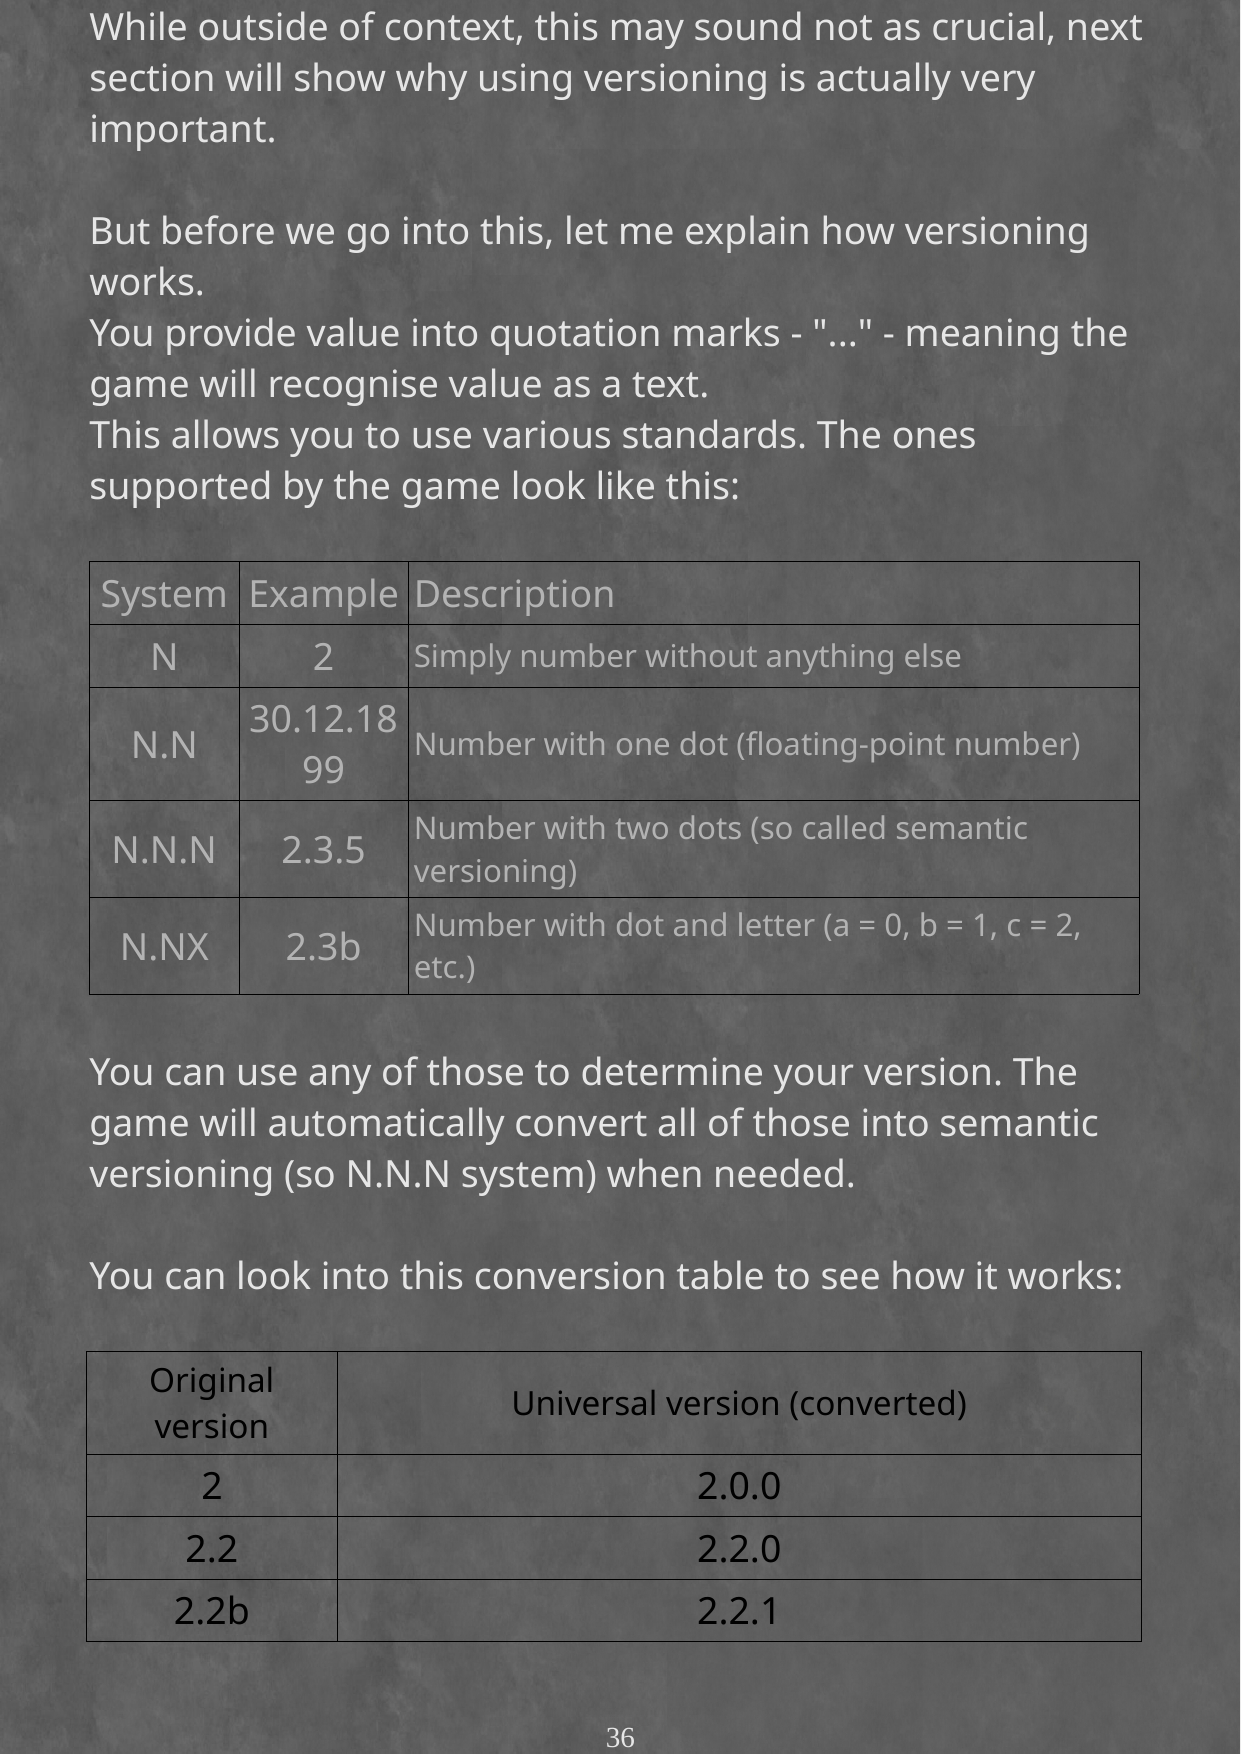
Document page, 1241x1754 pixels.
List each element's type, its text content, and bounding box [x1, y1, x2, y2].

table_cell Number with dot and letter (a = 0, b = 1, c = 2, etc.) [409, 898, 1139, 994]
table_cell 2.2.1 [338, 1580, 1141, 1641]
table_cell 2.2b [87, 1580, 337, 1641]
table_cell 2.3.5 [240, 801, 408, 897]
table_cell Number with two dots (so called semantic versioning) [409, 801, 1139, 897]
table_cell 2 [87, 1455, 337, 1516]
table_cell 2.0.0 [338, 1455, 1141, 1516]
table_cell N.N.N [90, 801, 239, 897]
text This allows you to use various standards. The ones supported by the game look like this: [89, 408, 1151, 510]
table_header Example [240, 562, 408, 624]
table_header Original version [87, 1352, 337, 1454]
text You provide value into quotation marks - "..." - meaning the game will recognise value as a text. [89, 306, 1151, 408]
table_header Universal version (converted) [338, 1352, 1141, 1454]
text But before we go into this, let me explain how versioning works. [89, 204, 1151, 306]
text You can use any of those to determine your version. The game will automatically convert all of those into semantic versioning (so N.N.N system) when needed. [89, 1045, 1151, 1198]
table_cell Simply number without anything else [409, 625, 1139, 687]
table_cell 2 [240, 625, 408, 687]
table_cell Number with one dot (floating-point number) [409, 688, 1139, 800]
table_cell N [90, 625, 239, 687]
table_cell N.NX [90, 898, 239, 994]
table_cell 2.2.0 [338, 1517, 1141, 1579]
table_cell 2.2 [87, 1517, 337, 1579]
table_cell 2.3b [240, 898, 408, 994]
table_header System [90, 562, 239, 624]
table_header Description [409, 562, 1139, 624]
text While outside of context, this may sound not as crucial, next section will show why using versioning is actually very important. [89, 0, 1151, 153]
table_cell 2.3 [240, 688, 408, 800]
table_cell N.N [90, 688, 239, 800]
picture [0, 0, 1241, 1754]
text You can look into this conversion table to see how it works: [89, 1249, 1151, 1300]
